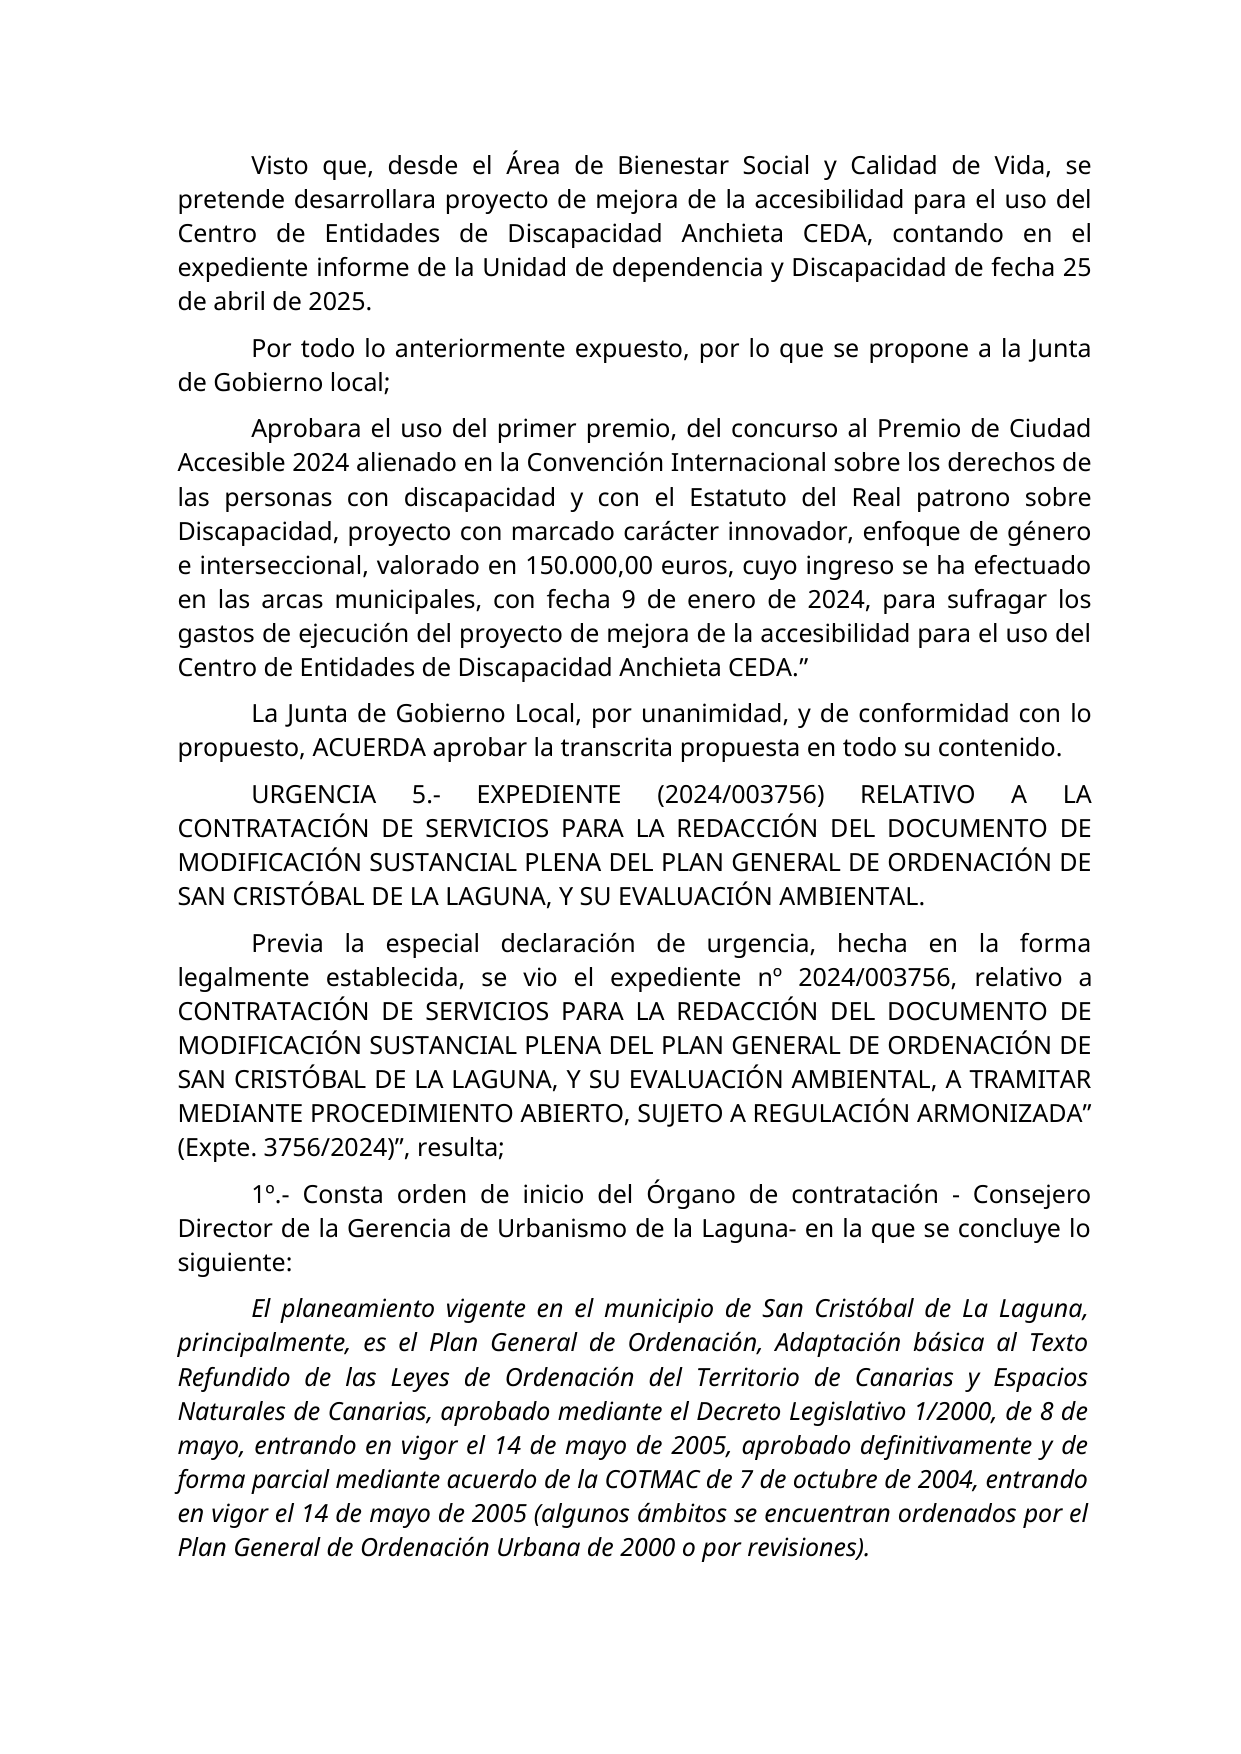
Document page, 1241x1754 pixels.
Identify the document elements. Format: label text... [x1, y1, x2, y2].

text URGENCIA 5.- EXPEDIENTE (2024/003756) RELATIVO A LA CONTRATACIÓN DE SERVICIOS PARA LA REDACCIÓN DEL DOCUMENTO DE MODIFICACIÓN SUSTANCIAL PLENA DEL PLAN GENERAL DE ORDENACIÓN DE SAN CRISTÓBAL DE LA LAGUNA, Y SU EVALUACIÓN AMBIENTAL. [177, 777, 1093, 913]
text Visto que, desde el Área de Bienestar Social y Calidad de Vida, se pretende desarrollara proyecto de mejora de la accesibilidad para el uso del Centro de Entidades de Discapacidad Anchieta CEDA, contando en el expediente informe de la Unidad de dependencia y Discapacidad de fecha 25 de abril de 2025. [177, 148, 1093, 318]
text Aprobara el uso del primer premio, del concurso al Premio de Ciudad Accesible 2024 alienado en la Convención Internacional sobre los derechos de las personas con discapacidad y con el Estatuto del Real patrono sobre Discapacidad, proyecto con marcado carácter innovador, enfoque de género e interseccional, valorado en 150.000,00 euros, cuyo ingreso se ha efectuado en las arcas municipales, con fecha 9 de enero de 2024, para sufragar los gastos de ejecución del proyecto de mejora de la accesibilidad para el uso del Centro de Entidades de Discapacidad Anchieta CEDA.” [177, 411, 1093, 683]
text El planeamiento vigente en el municipio de San Cristóbal de La Laguna, principalmente, es el Plan General de Ordenación, Adaptación básica al Texto Refundido de las Leyes de Ordenación del Territorio de Canarias y Espacios Naturales de Canarias, aprobado mediante el Decreto Legislativo 1/2000, de 8 de mayo, entrando en vigor el 14 de mayo de 2005, aprobado definitivamente y de forma parcial mediante acuerdo de la COTMAC de 7 de octubre de 2004, entrando en vigor el 14 de mayo de 2005 (algunos ámbitos se encuentran ordenados por el Plan General de Ordenación Urbana de 2000 o por revisiones). [177, 1291, 1093, 1563]
text 1º.- Consta orden de inicio del Órgano de contratación - Consejero Director de la Gerencia de Urbanismo de la Laguna- en la que se concluye lo siguiente: [177, 1176, 1093, 1278]
text Por todo lo anteriormente expuesto, por lo que se propone a la Junta de Gobierno local; [177, 330, 1093, 398]
text La Junta de Gobierno Local, por unanimidad, y de conformidad con lo propuesto, ACUERDA aprobar la transcrita propuesta en todo su contenido. [177, 696, 1093, 764]
text Previa la especial declaración de urgencia, hecha en la forma legalmente establecida, se vio el expediente nº 2024/003756, relativo a CONTRATACIÓN DE SERVICIOS PARA LA REDACCIÓN DEL DOCUMENTO DE MODIFICACIÓN SUSTANCIAL PLENA DEL PLAN GENERAL DE ORDENACIÓN DE SAN CRISTÓBAL DE LA LAGUNA, Y SU EVALUACIÓN AMBIENTAL, A TRAMITAR MEDIANTE PROCEDIMIENTO ABIERTO, SUJETO A REGULACIÓN ARMONIZADA” (Expte. 3756/2024)”, resulta; [177, 925, 1093, 1164]
